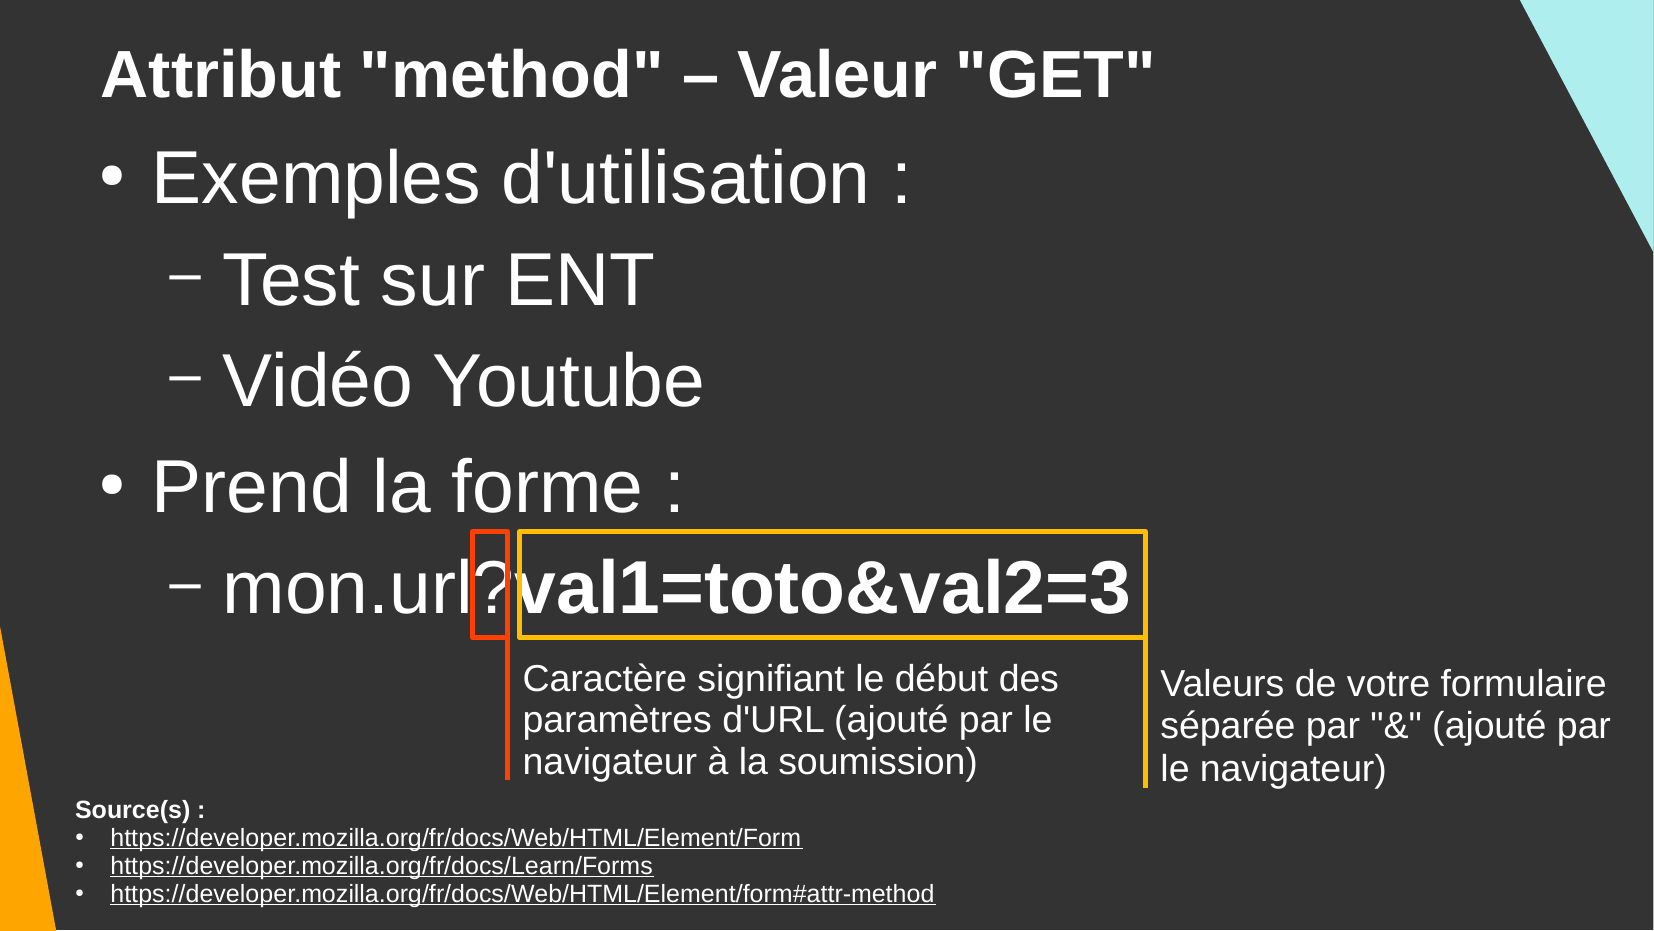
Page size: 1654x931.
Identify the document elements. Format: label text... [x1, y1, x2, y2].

text_box Caractère signifiant le début des paramètres d'URL (ajouté par le navigateur à la soumission) [507, 649, 1123, 788]
text_box [0, 626, 57, 931]
list Exemples d'utilisation : Test sur ENT Vidéo Youtube Prend la forme : mon.url?val1=toto&val2=3 [522, 534, 1143, 635]
text_box Valeurs de votre formulaire séparée par "&" (ajouté par le navigateur) [1148, 655, 1630, 797]
text_box Source(s) : https://developer.mozilla.org/fr/docs/Web/HTML/Element/Form https://developer.mozilla.org/fr/docs/Learn/Forms https://developer.mozilla.org/fr/docs/Web/HTML/Element/form#attr-method [60, 788, 1546, 916]
text_box [1519, 0, 1654, 254]
list Exemples d'utilisation : Test sur ENT Vidéo Youtube Prend la forme : mon.url?val1=toto&val2=3 [475, 534, 505, 635]
list Exemples d'utilisation : Test sur ENT Vidéo Youtube Prend la forme : mon.url?val1=toto&val2=3 [80, 135, 1605, 674]
title Attribut "method" – Valeur "GET" [82, 37, 1571, 114]
